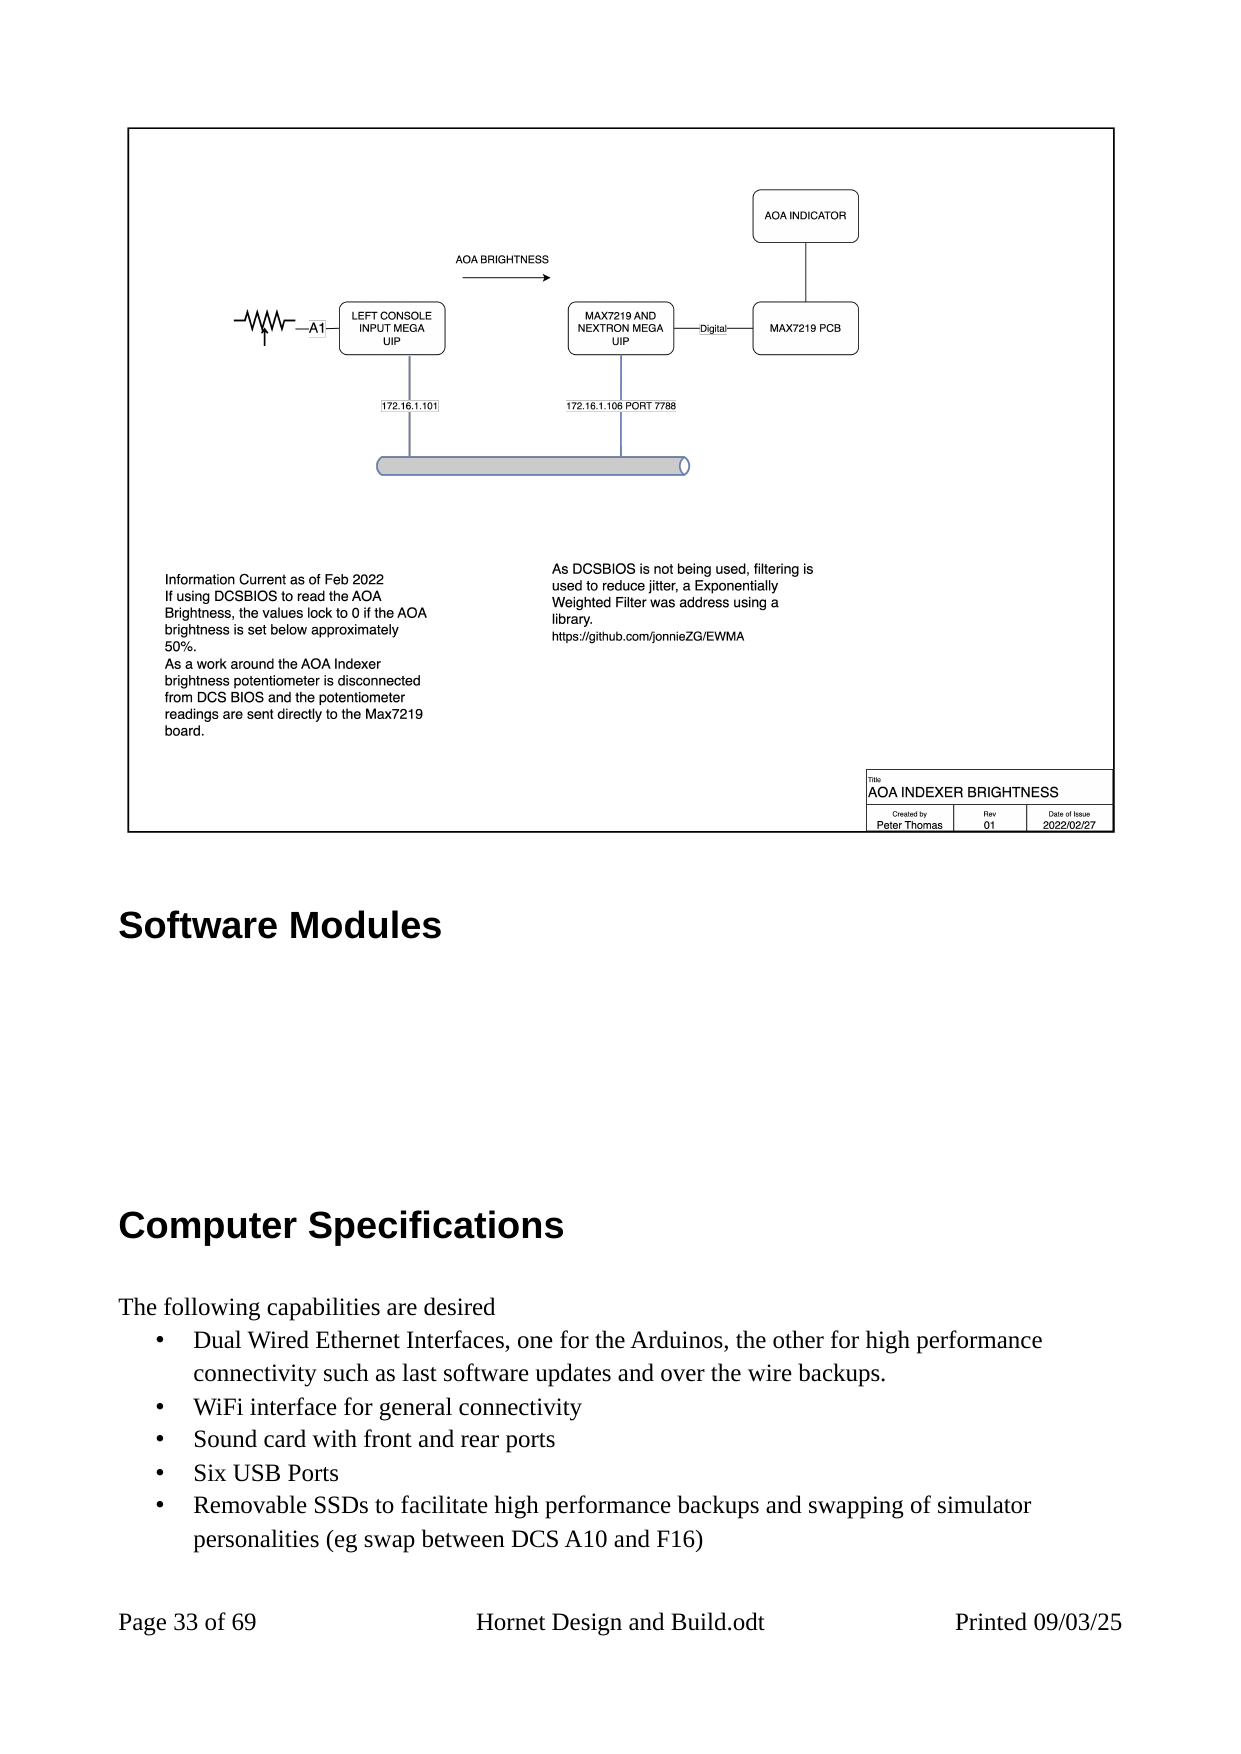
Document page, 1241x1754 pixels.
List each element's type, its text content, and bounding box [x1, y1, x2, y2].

subtitle Computer Specifications [118, 1203, 1122, 1247]
list WiFi interface for general connectivity [156, 1392, 1122, 1420]
list Six USB Ports [156, 1458, 1122, 1486]
list Sound card with front and rear ports [156, 1424, 1122, 1453]
subtitle Software Modules [118, 903, 1122, 947]
list Removable SSDs to facilitate high performance backups and swapping of simulator personalities (eg swap between DCS A10 and F16) [156, 1491, 1122, 1552]
picture [118, 118, 1123, 841]
list Dual Wired Ethernet Interfaces, one for the Arduinos, the other for high performance connectivity such as last software updates and over the wire backups. [156, 1326, 1122, 1387]
text The following capabilities are desired [118, 1292, 1122, 1321]
